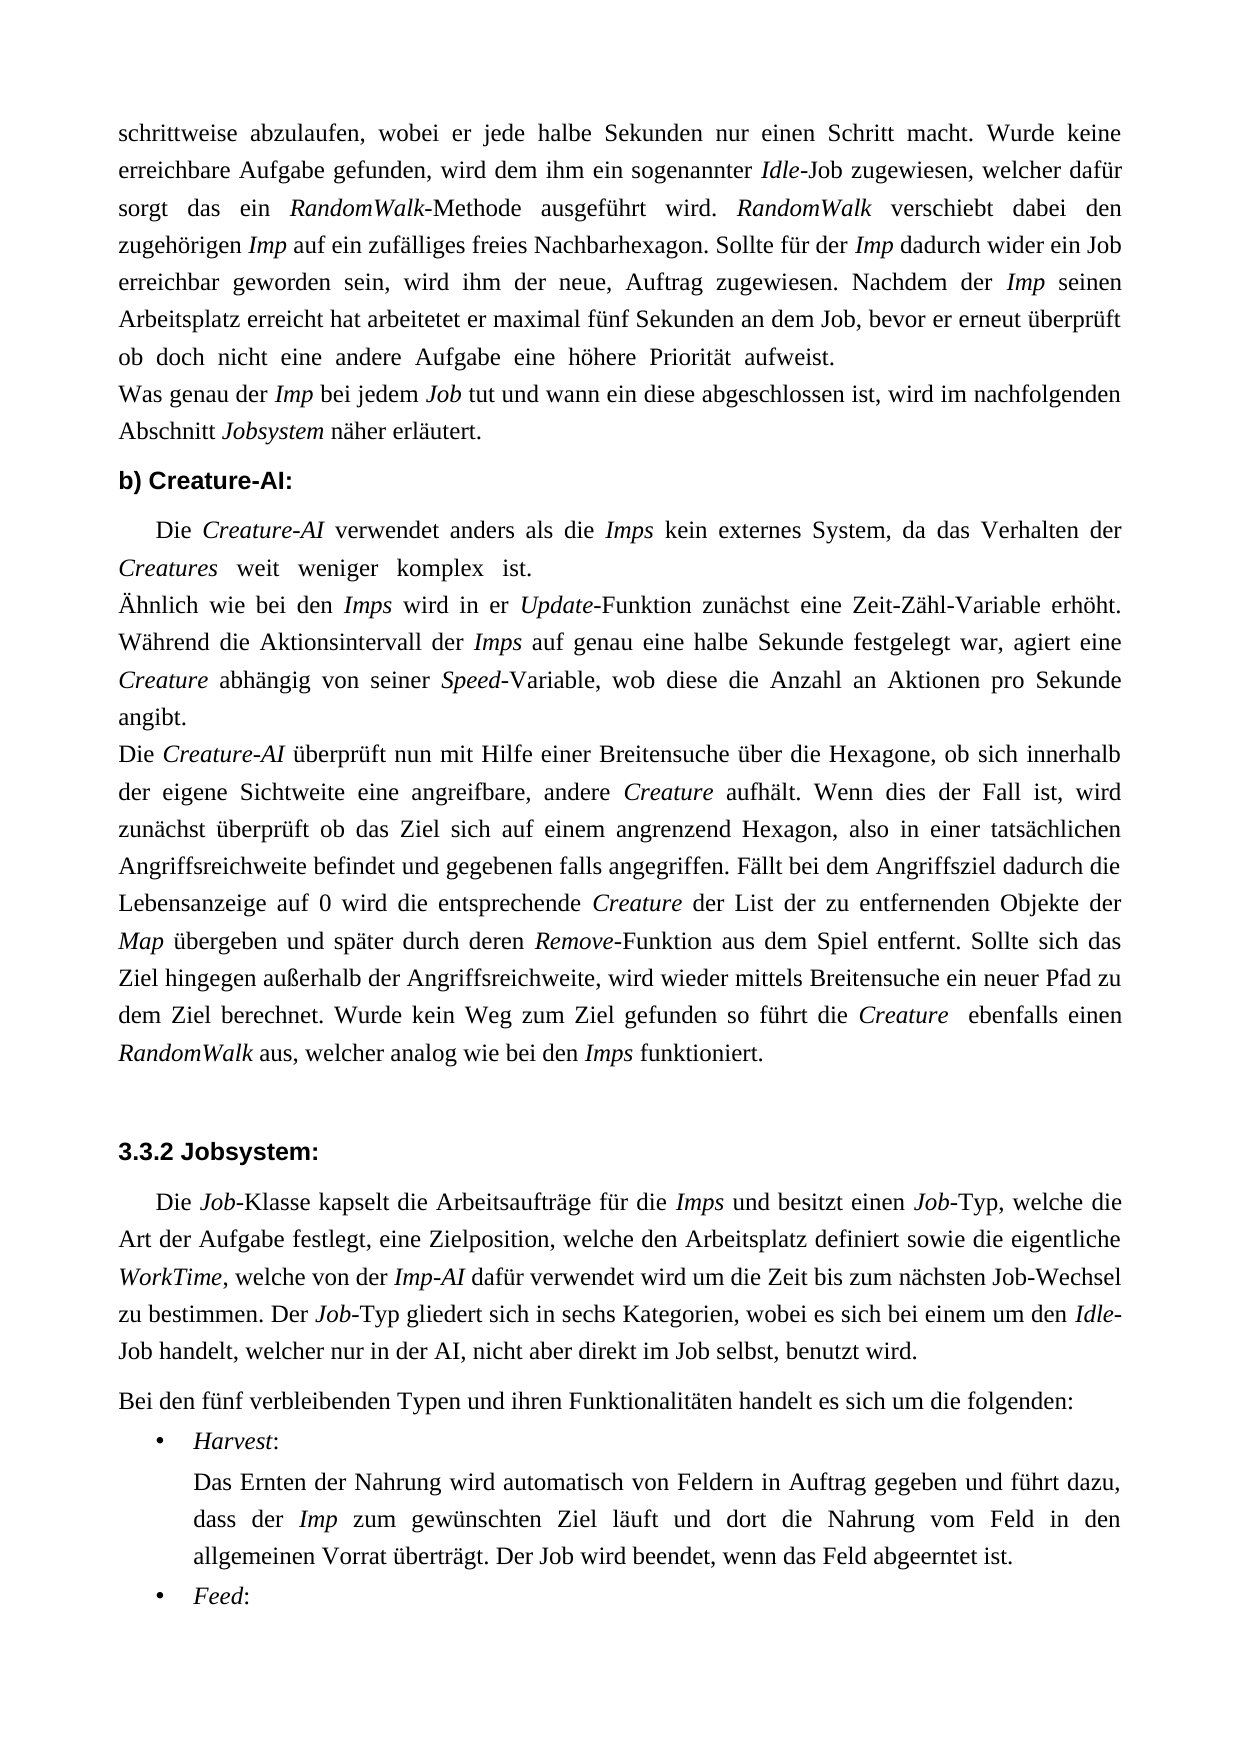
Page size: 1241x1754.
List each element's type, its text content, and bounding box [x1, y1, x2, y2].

list Harvest: [156, 1426, 1122, 1455]
text b) Creature-AI: [118, 466, 1122, 494]
list Feed: [156, 1581, 1122, 1610]
list Das Ernten der Nahrung wird automatisch von Feldern in Auftrag gegeben und führt dazu, dass der Imp zum gewünschten Ziel läuft und dort die Nahrung vom Feld in den allgemeinen Vorrat überträgt. Der Job wird beendet, wenn das Feld abgeerntet ist. [156, 1467, 1122, 1570]
text schrittweise abzulaufen, wobei er jede halbe Sekunden nur einen Schritt macht. Wurde keine erreichbare Aufgabe gefunden, wird dem ihm ein sogenannter Idle-Job zugewiesen, welcher dafür sorgt das ein RandomWalk-Methode ausgeführt wird. RandomWalk verschiebt dabei den zugehörigen Imp auf ein zufälliges freies Nachbarhexagon. Sollte für der Imp dadurch wider ein Job erreichbar geworden sein, wird ihm der neue, Auftrag zugewiesen. Nachdem der Imp seinen Arbeitsplatz erreicht hat arbeitetet er maximal fünf Sekunden an dem Job, bevor er erneut überprüft ob doch nicht eine andere Aufgabe eine höhere Priorität aufweist. Was genau der Imp bei jedem Job tut und wann ein diese abgeschlossen ist, wird im nachfolgenden Abschnitt Jobsystem näher erläutert. [118, 118, 1122, 445]
text Die Creature-AI verwendet anders als die Imps kein externes System, da das Verhalten der Creatures weit weniger komplex ist. Ähnlich wie bei den Imps wird in er Update-Funktion zunächst eine Zeit-Zähl-Variable erhöht. Während die Aktionsintervall der Imps auf genau eine halbe Sekunde festgelegt war, agiert eine Creature abhängig von seiner Speed-Variable, wob diese die Anzahl an Aktionen pro Sekunde angibt. Die Creature-AI überprüft nun mit Hilfe einer Breitensuche über die Hexagone, ob sich innerhalb der eigene Sichtweite eine angreifbare, andere Creature aufhält. Wenn dies der Fall ist, wird zunächst überprüft ob das Ziel sich auf einem angrenzend Hexagon, also in einer tatsächlichen Angriffsreichweite befindet und gegebenen falls angegriffen. Fällt bei dem Angriffsziel dadurch die Lebensanzeige auf 0 wird die entsprechende Creature der List der zu entfernenden Objekte der Map übergeben und später durch deren Remove-Funktion aus dem Spiel entfernt. Sollte sich das Ziel hingegen außerhalb der Angriffsreichweite, wird wieder mittels Breitensuche ein neuer Pfad zu dem Ziel berechnet. Wurde kein Weg zum Ziel gefunden so führt die Creature ebenfalls einen RandomWalk aus, welcher analog wie bei den Imps funktioniert. [118, 516, 1122, 1066]
text 3.3.2 Jobsystem: [118, 1137, 1122, 1166]
text Bei den fünf verbleibenden Typen und ihren Funktionalitäten handelt es sich um die folgenden: [118, 1386, 1122, 1415]
text Die Job-Klasse kapselt die Arbeitsaufträge für die Imps und besitzt einen Job-Typ, welche die Art der Aufgabe festlegt, eine Zielposition, welche den Arbeitsplatz definiert sowie die eigentliche WorkTime, welche von der Imp-AI dafür verwendet wird um die Zeit bis zum nächsten Job-Wechsel zu bestimmen. Der Job-Typ gliedert sich in sechs Kategorien, wobei es sich bei einem um den Idle-Job handelt, welcher nur in der AI, nicht aber direkt im Job selbst, benutzt wird. [118, 1187, 1122, 1365]
